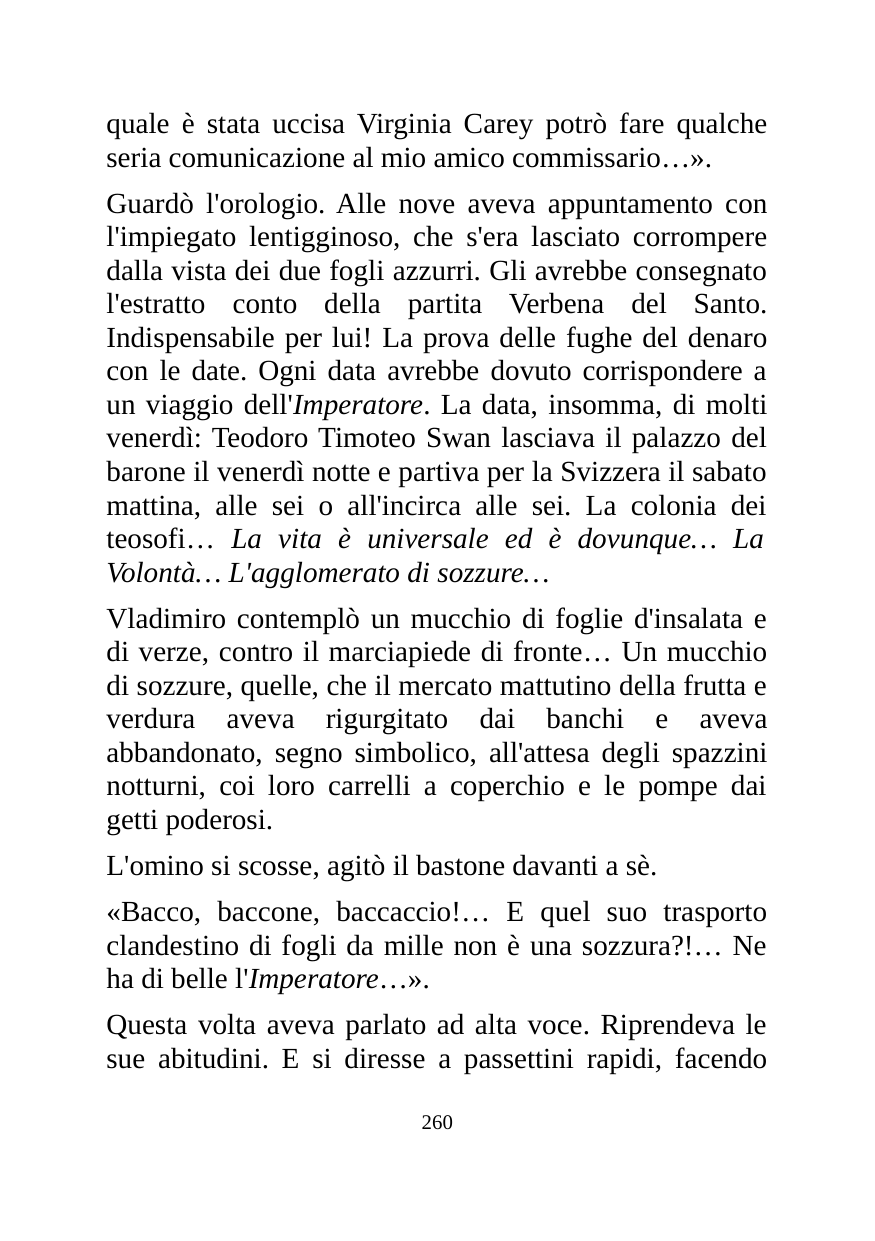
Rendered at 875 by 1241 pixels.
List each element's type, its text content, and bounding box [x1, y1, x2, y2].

text L'omino si scosse, agitò il bastone davanti a sè. [106, 848, 768, 882]
text Guardò l'orologio. Alle nove aveva appuntamento con l'impiegato lentigginoso, che s'era lasciato corrompere dalla vista dei due fogli azzurri. Gli avrebbe consegnato l'estratto conto della partita Verbena del Santo. Indispensabile per lui! La prova delle fughe del denaro con le date. Ogni data avrebbe dovuto corrispondere a un viaggio dell'Imperatore. La data, insomma, di molti venerdì: Teodoro Timoteo Swan lasciava il palazzo del barone il venerdì notte e partiva per la Svizzera il sabato mattina, alle sei o all'incirca alle sei. La colonia dei teosofi… La vita è universale ed è dovunque… La Volontà… L'agglomerato di sozzure… [106, 186, 768, 588]
text Questa volta aveva parlato ad alta voce. Riprendeva le sue abitudini. E si diresse a passettini rapidi, facendo [106, 1007, 768, 1074]
text «Bacco, baccone, baccaccio!… E quel suo trasporto clandestino di fogli da mille non è una sozzura?!… Ne ha di belle l'Imperatore…». [106, 894, 768, 995]
text quale è stata uccisa Virginia Carey potrò fare qualche seria comunicazione al mio amico commissario…». [106, 106, 768, 173]
text Vladimiro contemplò un mucchio di foglie d'insalata e di verze, contro il marciapiede di fronte… Un mucchio di sozzure, quelle, che il mercato mattutino della frutta e verdura aveva rigurgitato dai banchi e aveva abbandonato, segno simbolico, all'attesa degli spazzini notturni, coi loro carrelli a coperchio e le pompe dai getti poderosi. [106, 601, 768, 836]
